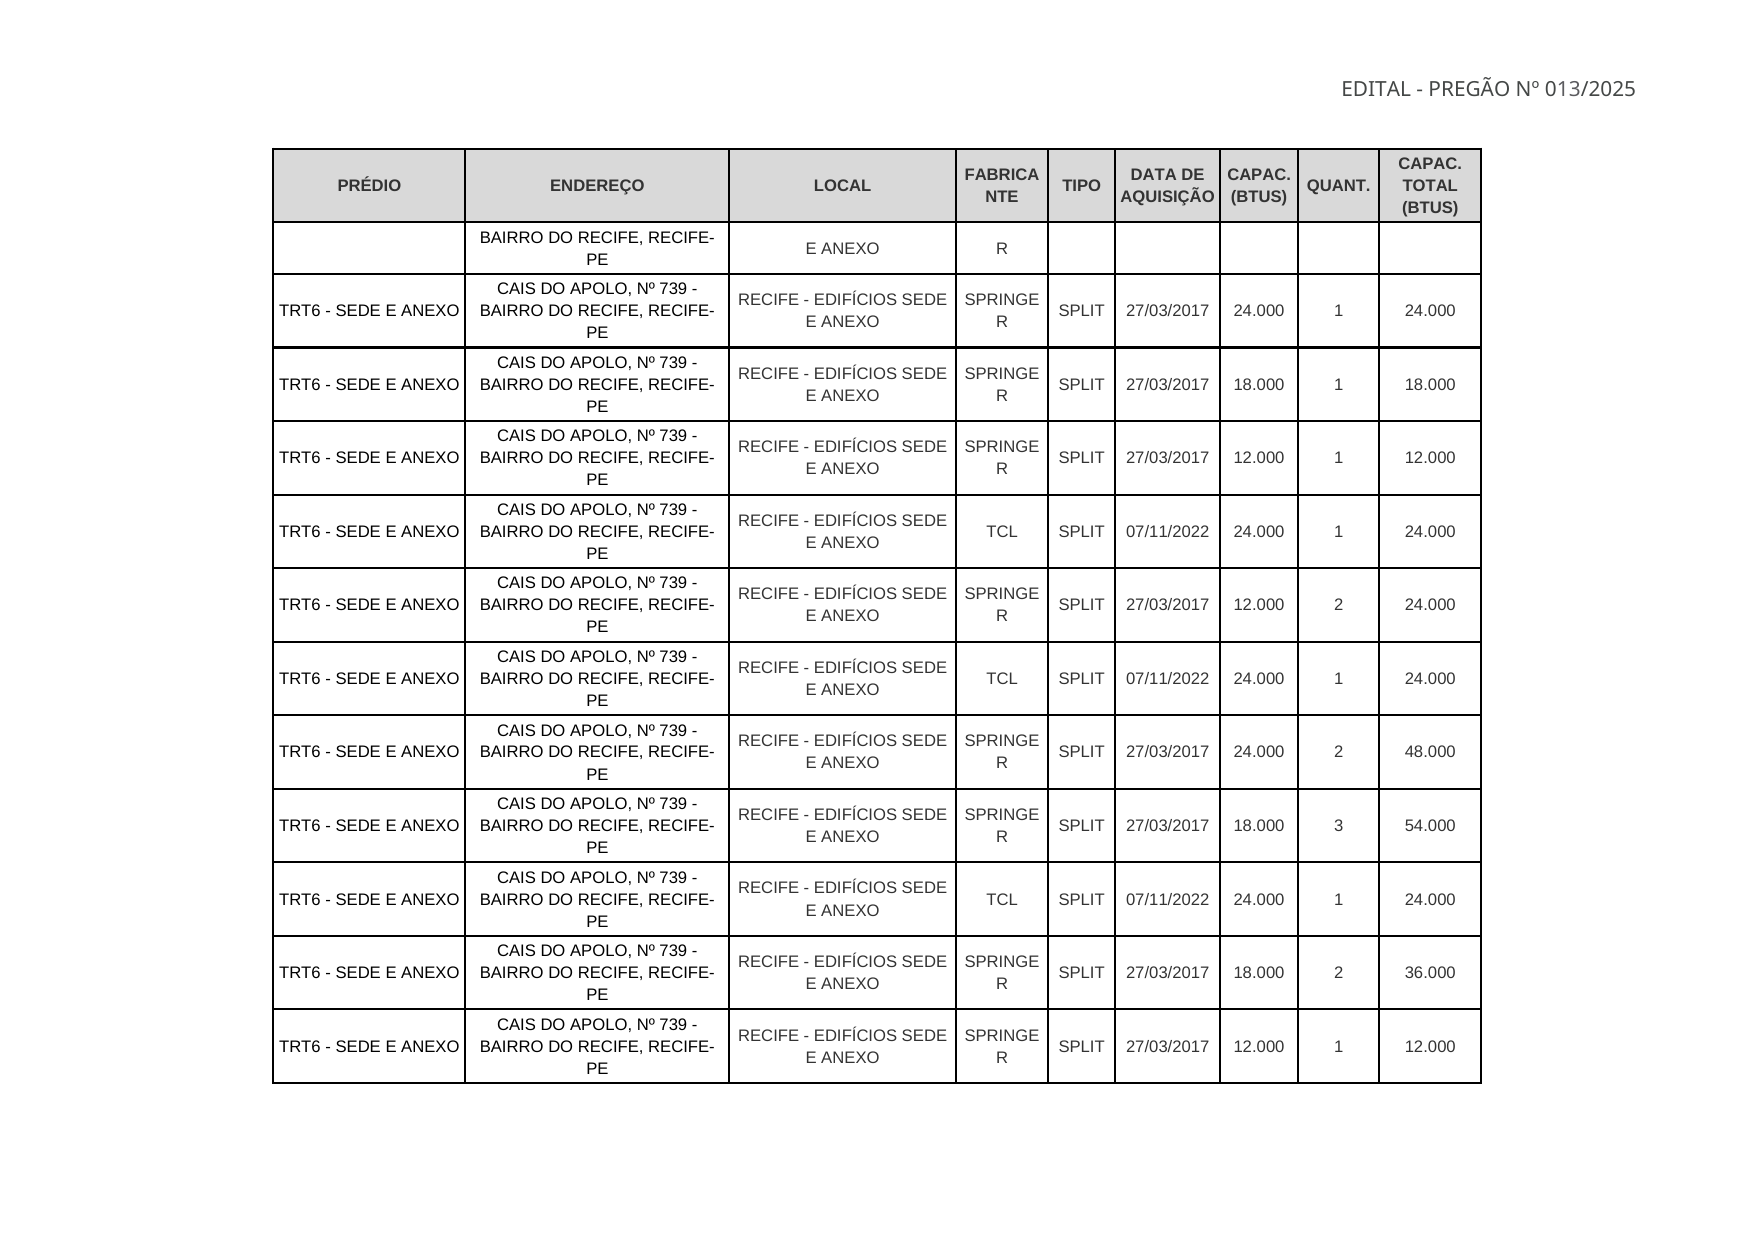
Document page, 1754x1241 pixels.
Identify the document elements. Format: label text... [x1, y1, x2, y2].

table_cell 24.000 [1221, 275, 1297, 346]
table_cell CAIS DO APOLO, Nº 739 - BAIRRO DO RECIFE, RECIFE-PE [466, 643, 728, 714]
table_cell 27/03/2017 [1116, 1010, 1219, 1082]
table_cell CAIS DO APOLO, Nº 739 - BAIRRO DO RECIFE, RECIFE-PE [466, 790, 728, 861]
table_cell 27/03/2017 [1116, 716, 1219, 788]
table_header DATA DE AQUISIÇÃO [1116, 150, 1219, 221]
table_cell 54.000 [1380, 790, 1480, 861]
table_cell RECIFE - EDIFÍCIOS SEDE E ANEXO [730, 863, 955, 935]
table_cell RECIFE - EDIFÍCIOS SEDE E ANEXO [730, 643, 955, 714]
table_cell 3 [1299, 790, 1378, 861]
table_cell 24.000 [1380, 569, 1480, 641]
table_cell TRT6 - SEDE E ANEXO [274, 790, 464, 861]
table_cell 1 [1299, 422, 1378, 493]
table_cell SPRINGER [957, 275, 1047, 346]
table_cell 18.000 [1221, 937, 1297, 1008]
table_cell 12.000 [1221, 1010, 1297, 1082]
table_cell CAIS DO APOLO, Nº 739 - BAIRRO DO RECIFE, RECIFE-PE [466, 349, 728, 420]
table_cell [1299, 223, 1378, 273]
table_cell SPLIT [1049, 1010, 1114, 1082]
table_cell 24.000 [1221, 716, 1297, 788]
table_header TIPO [1049, 150, 1114, 221]
table_cell TRT6 - SEDE E ANEXO [274, 422, 464, 493]
table_cell 2 [1299, 716, 1378, 788]
table_cell TRT6 - SEDE E ANEXO [274, 643, 464, 714]
table_header PRÉDIO [274, 150, 464, 221]
table_cell RECIFE - EDIFÍCIOS SEDE E ANEXO [730, 349, 955, 420]
table_cell RECIFE - EDIFÍCIOS SEDE E ANEXO [730, 569, 955, 641]
table_cell 24.000 [1221, 643, 1297, 714]
table_cell 1 [1299, 1010, 1378, 1082]
table_cell 48.000 [1380, 716, 1480, 788]
table_cell 2 [1299, 569, 1378, 641]
table_cell SPLIT [1049, 643, 1114, 714]
table_cell 07/11/2022 [1116, 496, 1219, 567]
table_cell 18.000 [1221, 349, 1297, 420]
table_cell SPLIT [1049, 863, 1114, 935]
table_cell CAIS DO APOLO, Nº 739 - BAIRRO DO RECIFE, RECIFE-PE [466, 1010, 728, 1082]
table_cell SPRINGER [957, 569, 1047, 641]
table_cell R [957, 223, 1047, 273]
table_cell SPLIT [1049, 422, 1114, 493]
table_cell TRT6 - SEDE E ANEXO [274, 349, 464, 420]
table_cell CAIS DO APOLO, Nº 739 - BAIRRO DO RECIFE, RECIFE-PE [466, 937, 728, 1008]
table_cell [274, 223, 464, 273]
table_cell 27/03/2017 [1116, 422, 1219, 493]
table_cell 18.000 [1221, 790, 1297, 861]
table_header LOCAL [730, 150, 955, 221]
table_cell TRT6 - SEDE E ANEXO [274, 496, 464, 567]
table_cell CAIS DO APOLO, Nº 739 - BAIRRO DO RECIFE, RECIFE-PE [466, 422, 728, 493]
table_cell TRT6 - SEDE E ANEXO [274, 863, 464, 935]
table_cell 24.000 [1221, 496, 1297, 567]
table_header ENDEREÇO [466, 150, 728, 221]
table_cell [1221, 223, 1297, 273]
table_cell SPRINGER [957, 422, 1047, 493]
table_cell 18.000 [1380, 349, 1480, 420]
table_cell 1 [1299, 275, 1378, 346]
table_cell 27/03/2017 [1116, 790, 1219, 861]
table_header QUANT. [1299, 150, 1378, 221]
table_cell SPRINGER [957, 790, 1047, 861]
table_cell SPRINGER [957, 1010, 1047, 1082]
table_cell 24.000 [1380, 643, 1480, 714]
table_cell 1 [1299, 643, 1378, 714]
table_header CAPAC. TOTAL (BTUS) [1380, 150, 1480, 221]
table_cell SPLIT [1049, 716, 1114, 788]
table_cell CAIS DO APOLO, Nº 739 - BAIRRO DO RECIFE, RECIFE-PE [466, 716, 728, 788]
table_cell RECIFE - EDIFÍCIOS SEDE E ANEXO [730, 937, 955, 1008]
table_header CAPAC. (BTUS) [1221, 150, 1297, 221]
table_cell SPLIT [1049, 349, 1114, 420]
table_cell CAIS DO APOLO, Nº 739 - BAIRRO DO RECIFE, RECIFE-PE [466, 569, 728, 641]
table_cell 27/03/2017 [1116, 275, 1219, 346]
table_cell [1380, 223, 1480, 273]
table_cell CAIS DO APOLO, Nº 739 - BAIRRO DO RECIFE, RECIFE-PE [466, 275, 728, 346]
table_cell 27/03/2017 [1116, 937, 1219, 1008]
table_cell 07/11/2022 [1116, 863, 1219, 935]
table_cell CAIS DO APOLO, Nº 739 - BAIRRO DO RECIFE, RECIFE-PE [466, 863, 728, 935]
table_cell 24.000 [1380, 863, 1480, 935]
table_cell RECIFE - EDIFÍCIOS SEDE E ANEXO [730, 790, 955, 861]
table_cell 1 [1299, 496, 1378, 567]
table_cell CAIS DO APOLO, Nº 739 - BAIRRO DO RECIFE, RECIFE-PE [466, 496, 728, 567]
table_cell SPRINGER [957, 937, 1047, 1008]
table_cell [1116, 223, 1219, 273]
table_cell 1 [1299, 349, 1378, 420]
table_cell SPRINGER [957, 349, 1047, 420]
table_cell RECIFE - EDIFÍCIOS SEDE E ANEXO [730, 275, 955, 346]
table_cell RECIFE - EDIFÍCIOS SEDE E ANEXO [730, 1010, 955, 1082]
table_cell 24.000 [1380, 275, 1480, 346]
table_cell [1049, 223, 1114, 273]
table_header FABRICANTE [957, 150, 1047, 221]
table_cell TCL [957, 863, 1047, 935]
table_cell TCL [957, 496, 1047, 567]
table_cell 12.000 [1221, 422, 1297, 493]
table_cell 07/11/2022 [1116, 643, 1219, 714]
table_cell 12.000 [1380, 422, 1480, 493]
table_cell SPLIT [1049, 569, 1114, 641]
table_cell SPLIT [1049, 496, 1114, 567]
table_cell 27/03/2017 [1116, 349, 1219, 420]
table_cell 12.000 [1380, 1010, 1480, 1082]
table_cell TRT6 - SEDE E ANEXO [274, 569, 464, 641]
table_cell TRT6 - SEDE E ANEXO [274, 937, 464, 1008]
table_cell 2 [1299, 937, 1378, 1008]
table_cell TCL [957, 643, 1047, 714]
table_cell SPLIT [1049, 790, 1114, 861]
table_cell - BAIRRO DO RECIFE, RECIFE-PE [466, 223, 728, 273]
table_cell RECIFE - EDIFÍCIOS SEDE E ANEXO [730, 422, 955, 493]
table_cell TRT6 - SEDE E ANEXO [274, 275, 464, 346]
table_cell 12.000 [1221, 569, 1297, 641]
table_cell TRT6 - SEDE E ANEXO [274, 716, 464, 788]
table_cell 24.000 [1380, 496, 1480, 567]
table_cell 1 [1299, 863, 1378, 935]
table_cell SPLIT [1049, 937, 1114, 1008]
table_cell E ANEXO [730, 223, 955, 273]
table_cell 36.000 [1380, 937, 1480, 1008]
table_cell SPRINGER [957, 716, 1047, 788]
table_cell 27/03/2017 [1116, 569, 1219, 641]
table_cell TRT6 - SEDE E ANEXO [274, 1010, 464, 1082]
table_cell SPLIT [1049, 275, 1114, 346]
table_cell RECIFE - EDIFÍCIOS SEDE E ANEXO [730, 716, 955, 788]
table_cell 24.000 [1221, 863, 1297, 935]
table_cell RECIFE - EDIFÍCIOS SEDE E ANEXO [730, 496, 955, 567]
